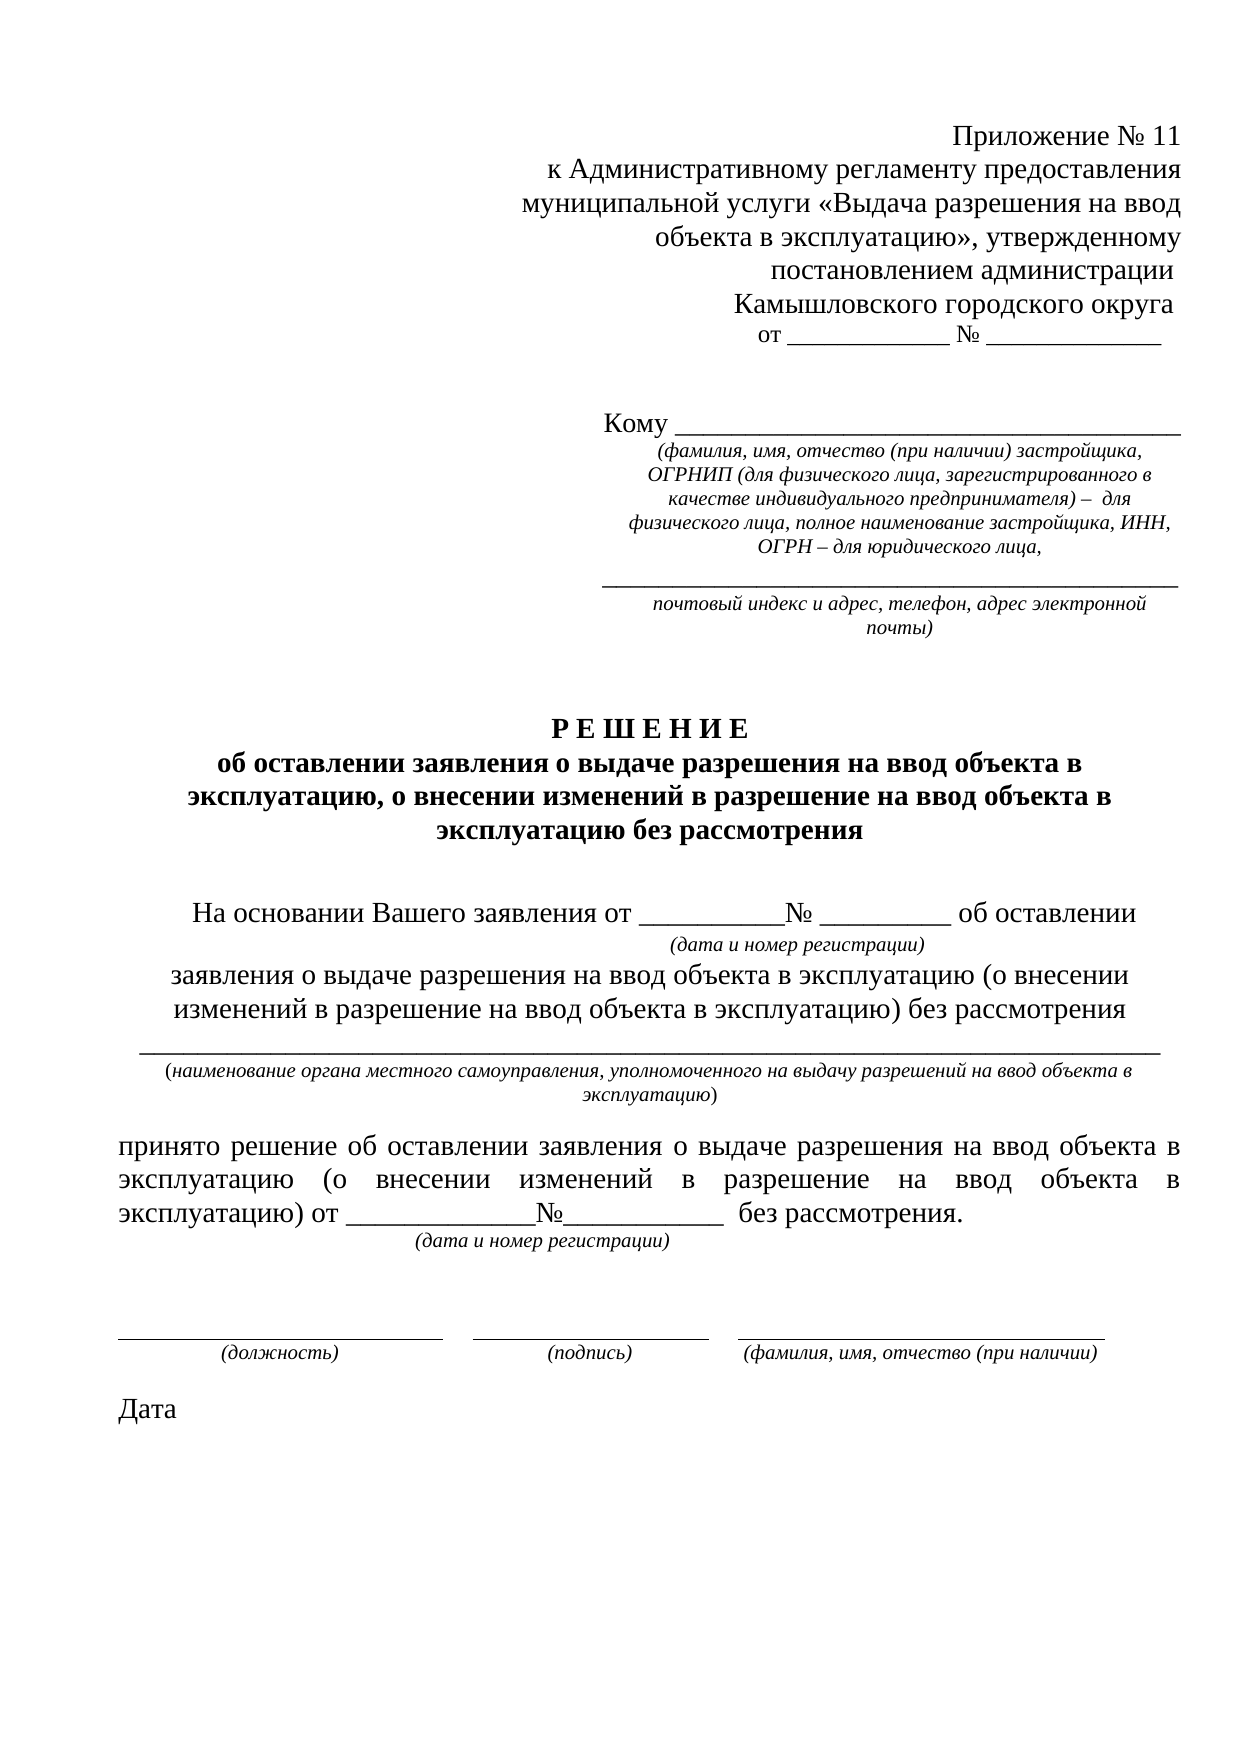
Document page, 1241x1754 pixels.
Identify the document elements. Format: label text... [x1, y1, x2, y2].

text от _____________ № ______________ [620, 319, 1181, 348]
table_header [118, 1310, 443, 1338]
text Кому ____________________________________ [118, 406, 1181, 438]
table_header [443, 1310, 472, 1338]
table_header [709, 1310, 738, 1338]
table_cell (фамилия, имя, отчество (при наличии) [738, 1340, 1104, 1364]
text Р Е Ш Е Н И Е об оставлении заявления о выдаче разрешения на ввод объекта в эксплуатацию, о внесении изменений в разрешение на ввод объекта в эксплуатацию без рассмотрения [118, 711, 1181, 845]
text объекта в эксплуатацию», утвержденному [118, 219, 1181, 252]
text заявления о выдаче разрешения на ввод объекта в эксплуатацию (о внесении изменений в разрешение на ввод объекта в эксплуатацию) без рассмотрения ______________________________________________________________________ (наименование органа местного самоуправления, уполномоченного на выдачу разрешений на ввод объекта в эксплуатацию) [118, 957, 1181, 1106]
table_cell [709, 1339, 738, 1364]
text муниципальной услуги «Выдача разрешения на ввод [118, 185, 1181, 219]
text (дата и номер регистрации) [118, 1228, 1181, 1252]
text к Административному регламенту предоставления [118, 152, 1181, 185]
text (фамилия, имя, отчество (при наличии) застройщика, ОГРНИП (для физического лица, зарегистрированного в качестве индивидуального предпринимателя) – для физического лица, полное наименование застройщика, ИНН, ОГРН – для юридического лица, [620, 438, 1181, 558]
text Дата [118, 1391, 1181, 1424]
text почтовый индекс и адрес, телефон, адрес электронной почты) [620, 591, 1181, 639]
text На основании Вашего заявления от __________№ _________ об оставлении (дата и номер регистрации) [118, 895, 1181, 957]
table_cell (должность) [118, 1340, 443, 1364]
table_cell (подпись) [473, 1340, 709, 1364]
table_header [738, 1310, 1104, 1338]
text Камышловского городского округа [118, 286, 1181, 319]
text _________________________________________ [118, 558, 1181, 591]
text Приложение № 11 [118, 118, 1181, 152]
text принято решение об оставлении заявления о выдаче разрешения на ввод объекта в эксплуатацию (о внесении изменений в разрешение на ввод объекта в эксплуатацию) от _____________№___________ без рассмотрения. [118, 1128, 1181, 1228]
table_header [473, 1310, 709, 1338]
table_cell [443, 1339, 472, 1364]
text постановлением администрации [118, 252, 1181, 286]
